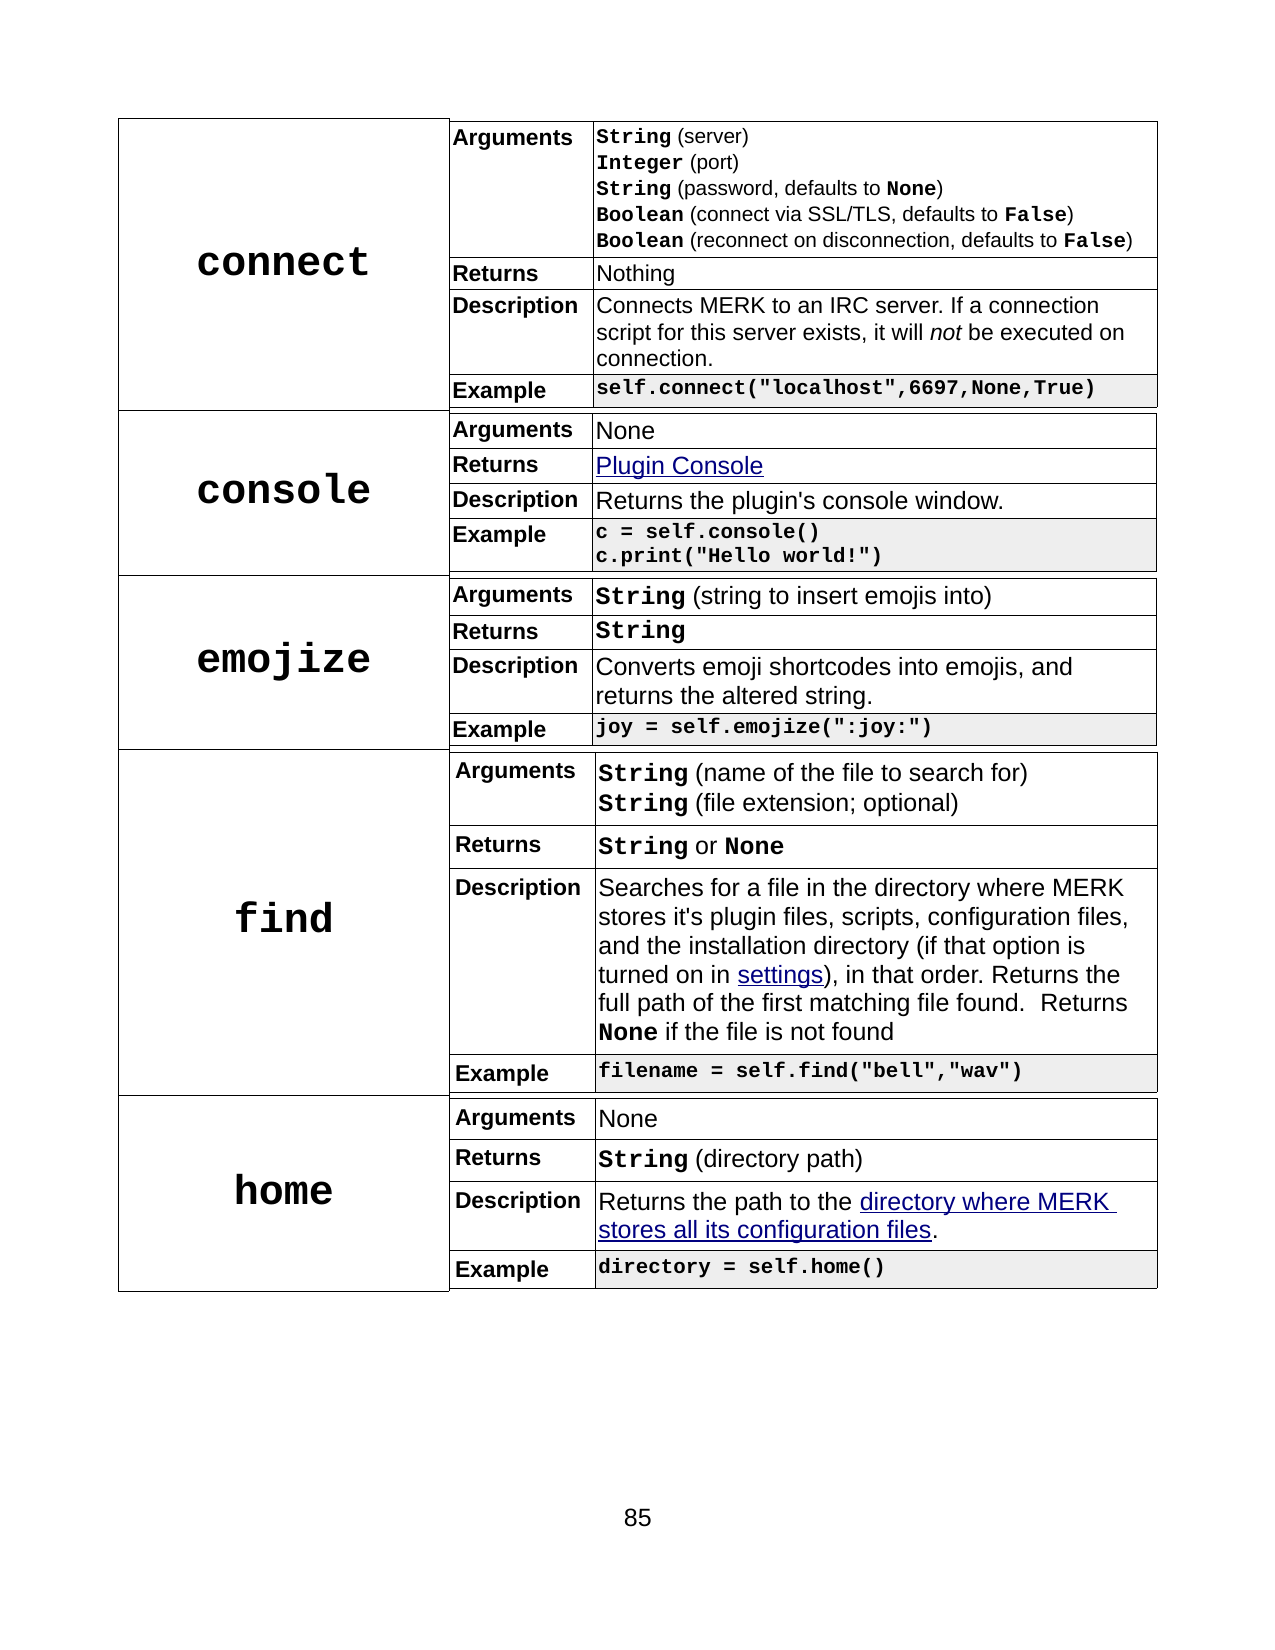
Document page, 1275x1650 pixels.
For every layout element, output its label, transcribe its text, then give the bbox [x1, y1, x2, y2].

table_header None [596, 1099, 1157, 1138]
table_cell Returns the plugin's console window. [593, 484, 1156, 518]
table_cell Example [450, 519, 592, 571]
table_cell Returns [450, 258, 593, 289]
table_cell Description [450, 290, 593, 374]
table_cell filename = self.find("bell","wav") [596, 1055, 1157, 1092]
table_cell Searches for a file in the directory where MERK stores it's plugin files, scripts, configuration files, and the installation directory (if that option is turned on in settings), in that order. Returns the full path of the first matching file found. Returns None if the file is not found [596, 869, 1157, 1054]
table_header String (name of the file to search for) String (file extension; optional) [596, 753, 1157, 825]
table_cell Nothing [594, 258, 1157, 289]
table_cell String or None [596, 826, 1157, 868]
table_header Arguments [450, 579, 592, 615]
table_header Arguments [450, 753, 595, 825]
table_cell directory = self.home() [596, 1251, 1157, 1288]
table_cell Returns [450, 449, 592, 483]
table_header Arguments [450, 414, 592, 448]
table_cell Returns [450, 616, 592, 649]
table_cell Plugin Console [593, 449, 1156, 483]
table_cell Example [450, 1055, 595, 1092]
table_cell String (directory path) [596, 1140, 1157, 1181]
table_cell Returns [450, 826, 595, 868]
table_cell home [119, 1096, 449, 1291]
table_cell Example [450, 1251, 595, 1288]
table_cell console [119, 411, 449, 574]
table_cell Description [450, 650, 592, 713]
table_cell Example [450, 375, 593, 407]
table_cell c = self.console() c.print("Hello world!") [593, 519, 1156, 571]
table_header String (server) Integer (port) String (password, defaults to None) Boolean (connect via SSL/TLS, defaults to False) Boolean (reconnect on disconnection, defaults to False) [594, 122, 1157, 257]
table_cell Example [450, 714, 592, 745]
table_cell Converts emoji shortcodes into emojis, and returns the altered string. [593, 650, 1156, 713]
table_header None [593, 414, 1156, 448]
table_cell find [119, 750, 449, 1095]
table_cell Returns [450, 1140, 595, 1181]
table_cell Description [450, 1182, 595, 1250]
table_cell emojize [119, 576, 449, 748]
table_cell Description [450, 484, 592, 518]
table_header Arguments [450, 122, 593, 257]
table_cell connect [119, 119, 449, 410]
table_cell String [593, 616, 1156, 649]
table_cell Connects MERK to an IRC server. If a connection script for this server exists, it will not be executed on connection. [594, 290, 1157, 374]
table_cell Description [450, 869, 595, 1054]
table_cell Returns the path to the directory where MERK stores all its configuration files. [596, 1182, 1157, 1250]
table_header Arguments [450, 1099, 595, 1138]
table_cell self.connect("localhost",6697,None,True) [594, 375, 1157, 407]
table_header String (string to insert emojis into) [593, 579, 1156, 615]
table_cell joy = self.emojize(":joy:") [593, 714, 1156, 745]
